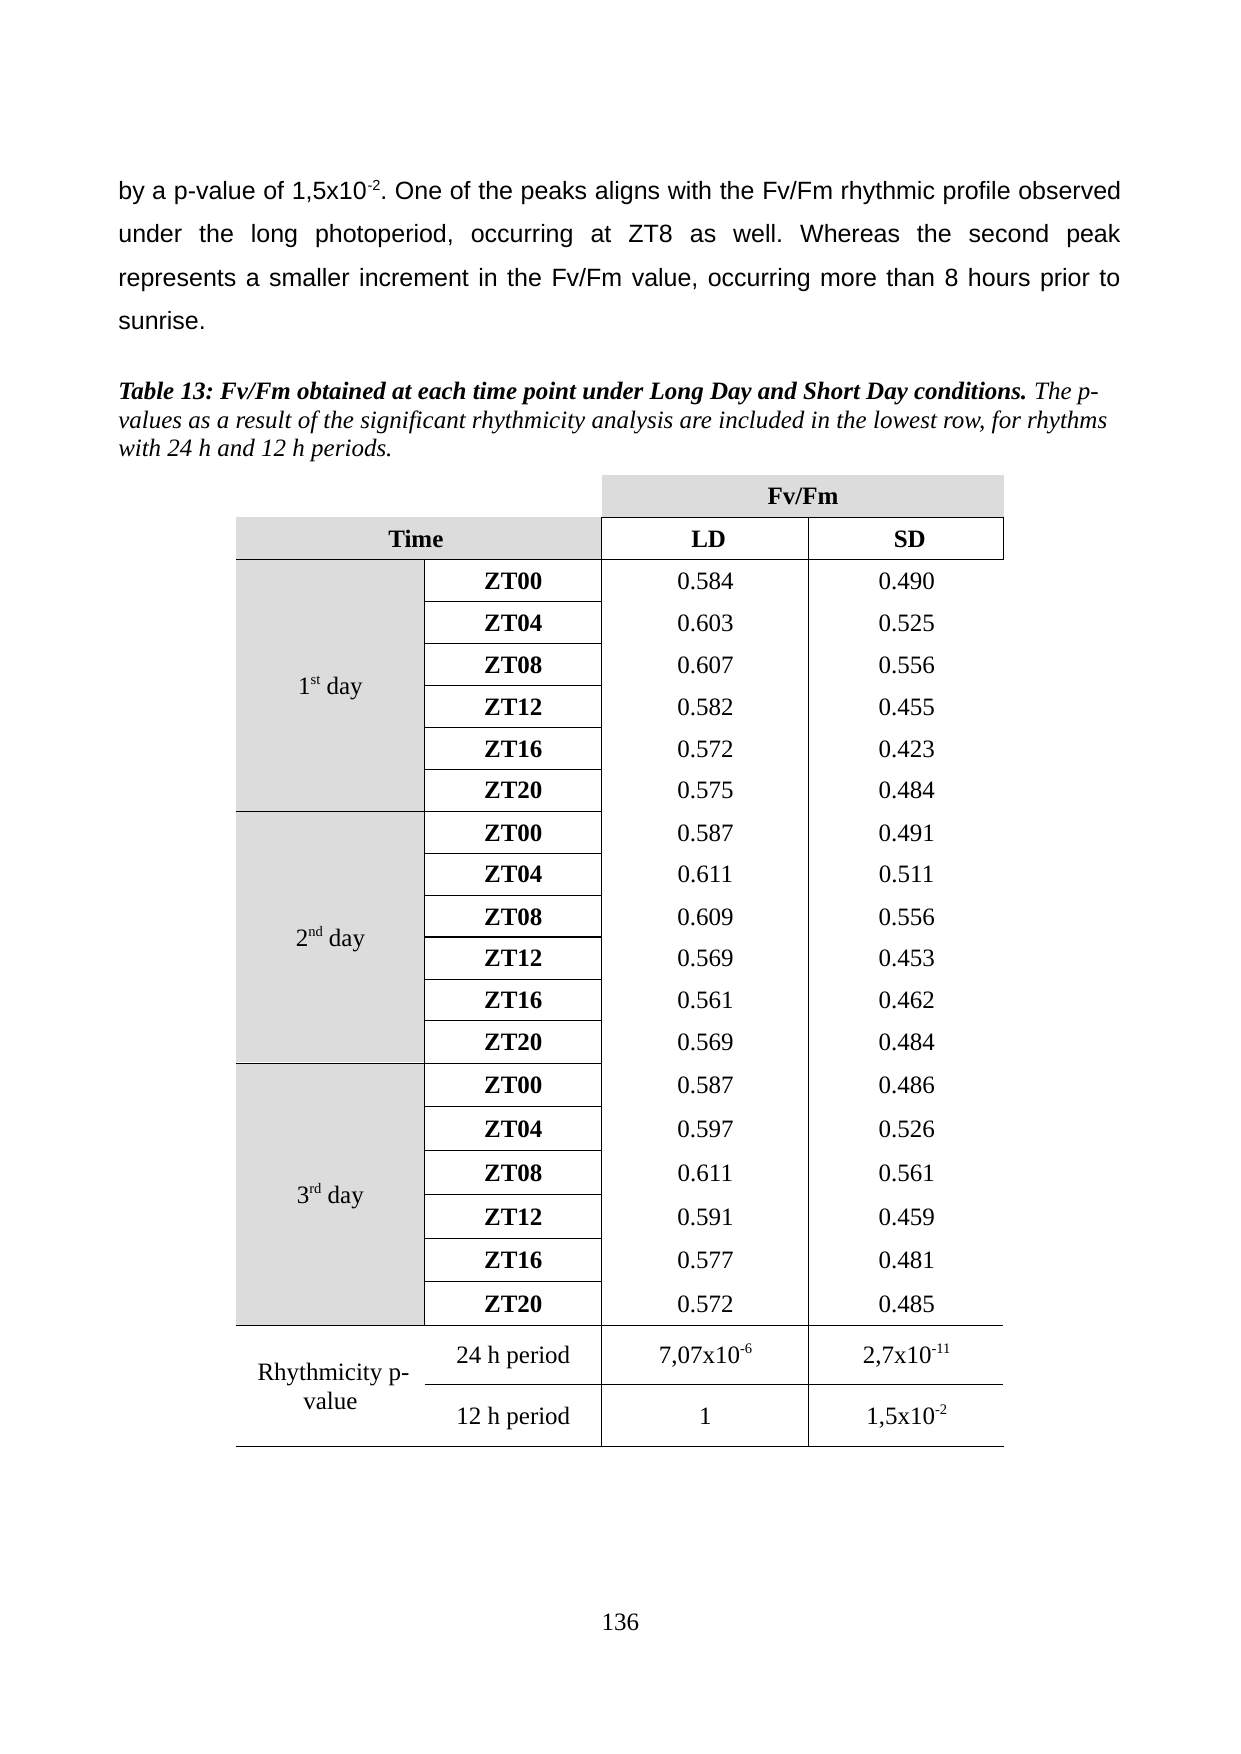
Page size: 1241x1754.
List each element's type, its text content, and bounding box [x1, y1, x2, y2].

table_header [236, 475, 424, 517]
table_cell ZT20 [425, 770, 601, 811]
table_cell ZT12 [425, 1195, 601, 1237]
table_cell 1,5x10-2 [809, 1384, 1004, 1446]
table_cell 0,569 [602, 1020, 808, 1062]
table_cell 1st day [236, 560, 424, 811]
table_header Fv/Fm [602, 475, 1004, 517]
table_cell 0,607 [602, 643, 808, 684]
table_cell 0,491 [809, 811, 1004, 852]
table_cell ZT00 [425, 560, 601, 601]
table_cell ZT20 [425, 1282, 601, 1325]
table_cell 0,423 [809, 727, 1004, 768]
table_cell 0,462 [809, 979, 1004, 1020]
table_cell 0,609 [602, 895, 808, 936]
table_cell 0,591 [602, 1194, 808, 1237]
table_cell 0,561 [809, 1150, 1004, 1194]
table_cell 0,455 [809, 685, 1004, 727]
table_cell ZT04 [425, 1107, 601, 1150]
table_cell ZT16 [425, 728, 601, 768]
table_cell 24 h period [425, 1326, 601, 1383]
table_cell 0,486 [809, 1063, 1004, 1106]
table_cell 7,07x10-6 [602, 1326, 808, 1383]
table_cell 0,526 [809, 1106, 1004, 1150]
table_cell 0,525 [809, 601, 1004, 643]
table_cell 0,561 [602, 979, 808, 1020]
table_cell 0,577 [602, 1238, 808, 1281]
table_cell 0,484 [809, 1020, 1004, 1062]
table_cell 12 h period [425, 1385, 601, 1446]
table_cell 0,611 [602, 1150, 808, 1194]
table_cell 0,597 [602, 1106, 808, 1150]
table_cell ZT08 [425, 644, 601, 684]
table_cell 0,587 [602, 811, 808, 852]
table_cell Time [236, 517, 601, 559]
table_cell ZT04 [425, 854, 601, 894]
table_cell ZT04 [425, 602, 601, 643]
table_cell 0,582 [602, 685, 808, 727]
table_cell ZT00 [425, 812, 601, 852]
table_header [425, 475, 602, 517]
table_cell 2nd day [236, 812, 424, 1062]
table_cell 0,575 [602, 769, 808, 811]
table_cell 0,484 [809, 769, 1004, 811]
table_cell 0,603 [602, 601, 808, 643]
table_cell ZT08 [425, 896, 601, 936]
table_cell ZT00 [425, 1064, 601, 1106]
table_cell ZT20 [425, 1021, 601, 1062]
table_cell ZT12 [425, 938, 601, 978]
table_cell 0,459 [809, 1194, 1004, 1237]
table_cell ZT16 [425, 1239, 601, 1281]
table_cell ZT12 [425, 686, 601, 727]
table_cell ZT16 [425, 980, 601, 1020]
table_cell 0,490 [809, 560, 1004, 601]
table_cell 3rd day [236, 1064, 424, 1325]
table_cell Rhythmicity p-value [236, 1326, 424, 1446]
table_cell 1 [602, 1385, 808, 1446]
table_cell 0,587 [602, 1063, 808, 1106]
table_cell 0,611 [602, 853, 808, 894]
table_cell 0,569 [602, 936, 808, 978]
table_cell 0,481 [809, 1238, 1004, 1281]
table_cell 0,453 [809, 936, 1004, 978]
text Table 13: Fv/Fm obtained at each time point under Long Day and Short Day conditions. The p-values as a result of the significant rhythmicity analysis are included in the lowest row, for rhythms with 24 h and 12 h periods. [118, 376, 1122, 462]
table_cell 0,584 [602, 560, 808, 601]
table_cell LD [602, 518, 808, 559]
table_cell 0,572 [602, 727, 808, 768]
table_cell 0,556 [809, 895, 1004, 936]
text by a p-value of 1,5x10-2. One of the peaks aligns with the Fv/Fm rhythmic profile observed under the long photoperiod, occurring at ZT8 as well. Whereas the second peak represents a smaller increment in the Fv/Fm value, occurring more than 8 hours prior to sunrise. [118, 176, 1122, 334]
table_cell 0,556 [809, 643, 1004, 684]
table_cell 0,485 [809, 1281, 1004, 1325]
table_cell 2,7x10-11 [809, 1325, 1004, 1383]
table_cell ZT08 [425, 1151, 601, 1194]
table_cell SD [809, 518, 1003, 559]
table_cell 0,572 [602, 1281, 808, 1325]
table_cell 0,511 [809, 853, 1004, 894]
